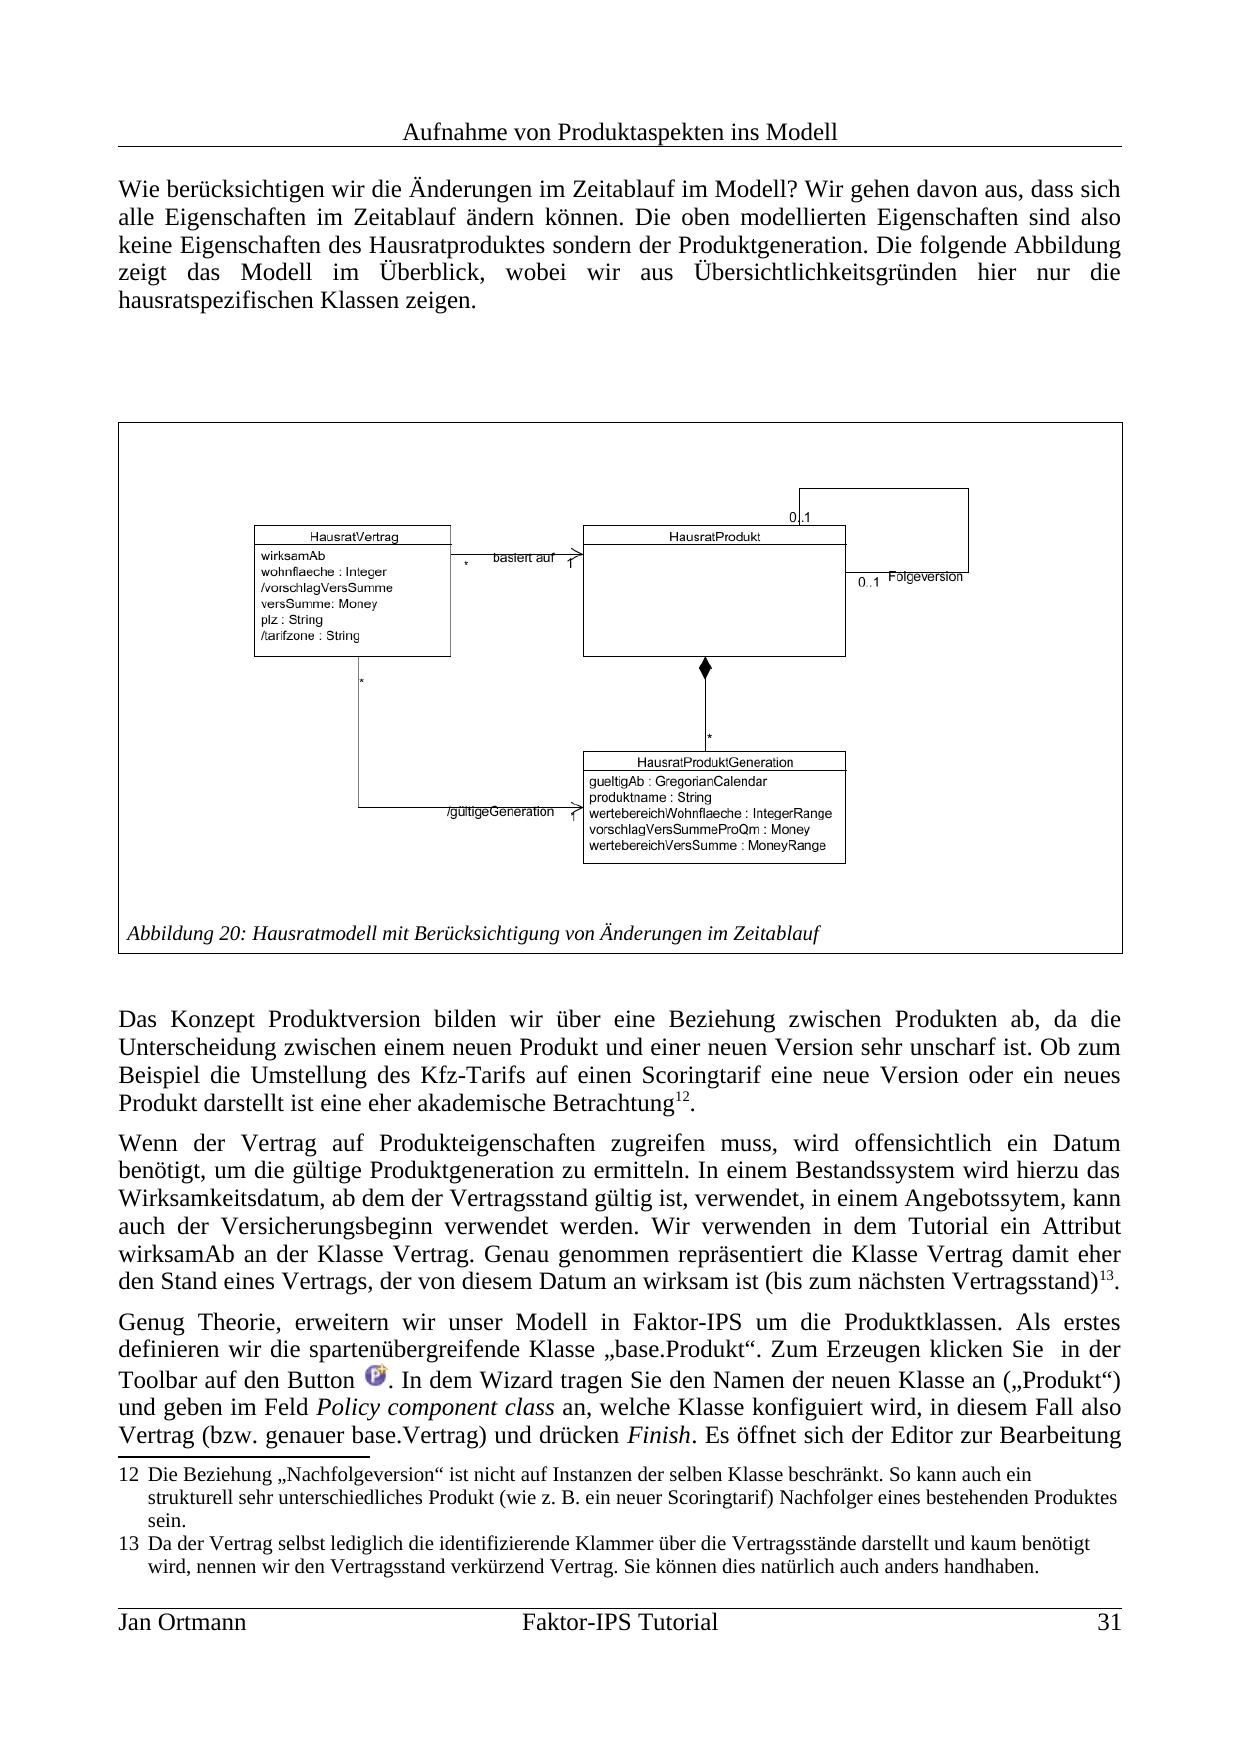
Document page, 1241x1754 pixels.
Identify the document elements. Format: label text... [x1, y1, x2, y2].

picture [235, 431, 1005, 882]
text Wie berücksichtigen wir die Änderungen im Zeitablauf im Modell? Wir gehen davon aus, dass sich alle Eigenschaften im Zeitablauf ändern können. Die oben modellierten Eigenschaften sind also keine Eigenschaften des Hausratproduktes sondern der Produktgeneration. Die folgende Abbildung zeigt das Modell im Überblick, wobei wir aus Übersichtlichkeitsgründen hier nur die hausratspezifischen Klassen zeigen. [118, 175, 1122, 314]
text Das Konzept Produktversion bilden wir über eine Beziehung zwischen Produkten ab, da die Unterscheidung zwischen einem neuen Produkt und einer neuen Version sehr unscharf ist. Ob zum Beispiel die Umstellung des Kfz-Tarifs auf einen Scoringtarif eine neue Version oder ein neues Produkt darstellt ist eine eher akademische Betrachtung. [118, 1006, 1122, 1116]
text Da der Vertrag selbst lediglich die identifizierende Klammer über die Vertragsstände darstellt und kaum benötigt wird, nennen wir den Vertragsstand verkürzend Vertrag. Sie können dies natürlich auch anders handhaben. [118, 1532, 1122, 1578]
text Abbildung 20: Hausratmodell mit Berücksichtigung von Änderungen im Zeitablauf [127, 921, 1113, 944]
text Die Beziehung „Nachfolgeversion“ ist nicht auf Instanzen der selben Klasse beschränkt. So kann auch ein strukturell sehr unterschiedliches Produkt (wie z. B. ein neuer Scoringtarif) Nachfolger eines bestehenden Produktes sein. [118, 1463, 1122, 1532]
text Wenn der Vertrag auf Produkteigenschaften zugreifen muss, wird offensichtlich ein Datum benötigt, um die gültige Produktgeneration zu ermitteln. In einem Bestandssystem wird hierzu das Wirksamkeitsdatum, ab dem der Vertragsstand gültig ist, verwendet, in einem Angebotssytem, kann auch der Versicherungsbeginn verwendet werden. Wir verwenden in dem Tutorial ein Attribut wirksamAb an der Klasse Vertrag. Genau genommen repräsentiert die Klasse Vertrag damit eher den Stand eines Vertrags, der von diesem Datum an wirksam ist (bis zum nächsten Vertragsstand). [118, 1129, 1122, 1295]
text Genug Theorie, erweitern wir unser Modell in Faktor-IPS um die Produktklassen. Als erstes definieren wir die spartenübergreifende Klasse „base.Produkt“. Zum Erzeugen klicken Sie in der Toolbar auf den Button . In dem Wizard tragen Sie den Namen der neuen Klasse an („Produkt“) und geben im Feld Policy component class an, welche Klasse konfiguiert wird, in diesem Fall also Vertrag (bzw. genauer base.Vertrag) und drücken Finish. Es öffnet sich der Editor zur Bearbeitung [118, 1308, 1122, 1449]
picture [362, 1363, 388, 1388]
